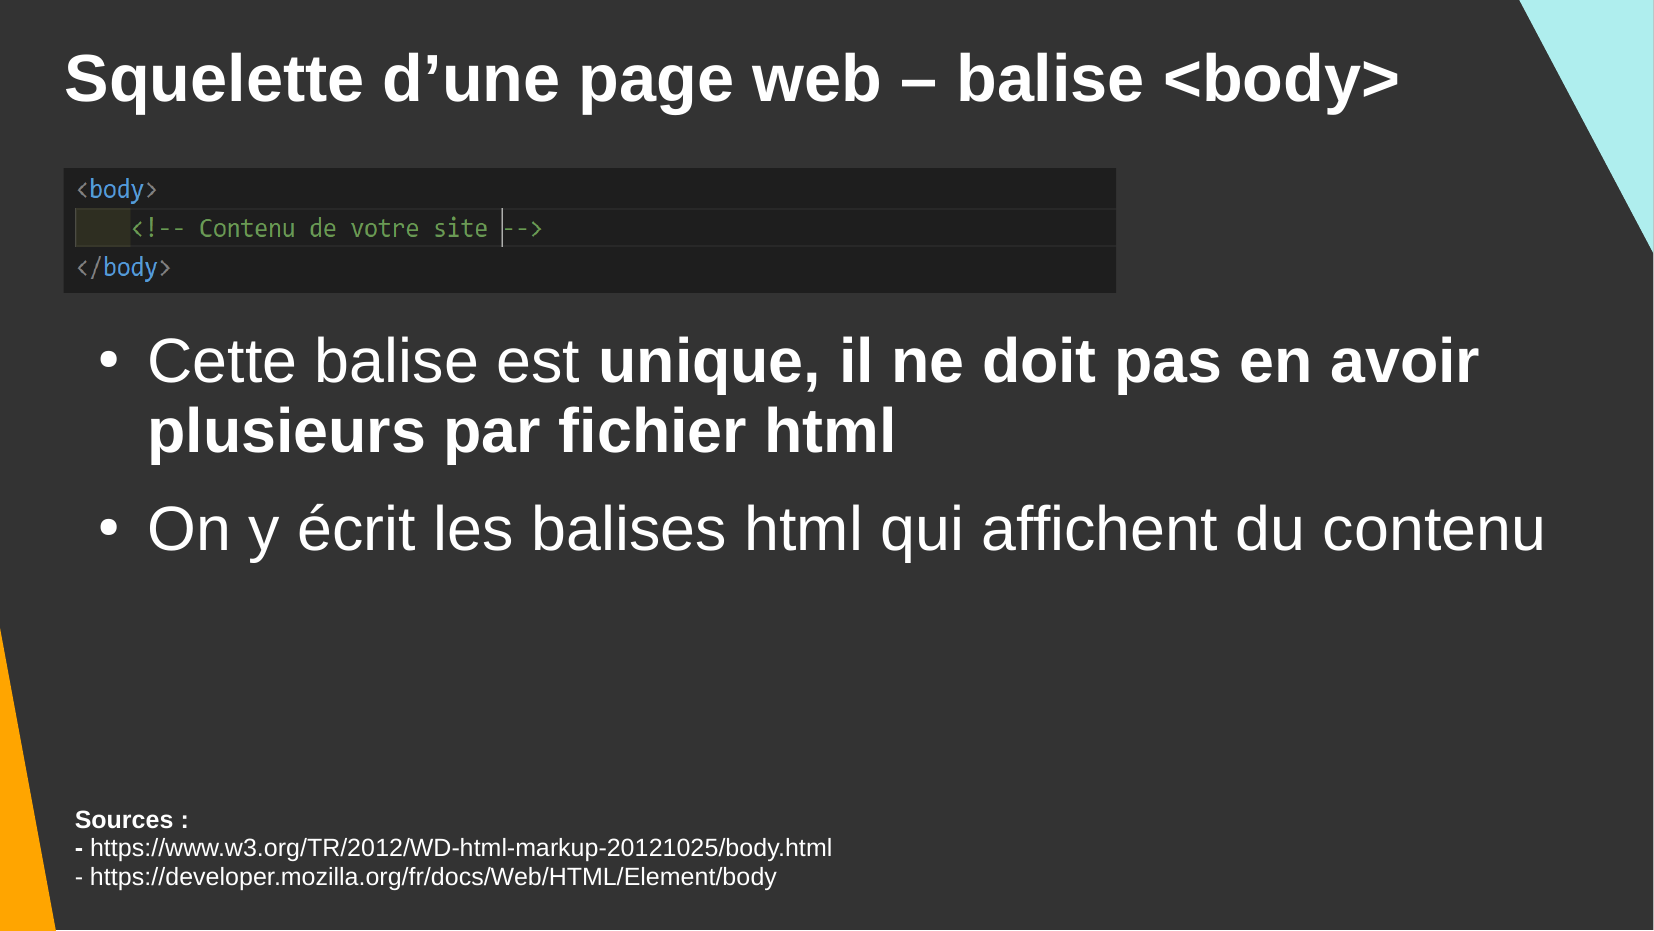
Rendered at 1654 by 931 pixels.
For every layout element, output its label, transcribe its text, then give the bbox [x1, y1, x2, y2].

text_box [0, 627, 56, 931]
text_box Sources : - https://www.w3.org/TR/2012/WD-html-markup-20121025/body.html - https://developer.mozilla.org/fr/docs/Web/HTML/Element/body [59, 798, 1546, 931]
list Cette balise est unique, il ne doit pas en avoir plusieurs par fichier html On y écrit les balises html qui affichent du contenu [80, 326, 1635, 621]
text_box [1519, 0, 1654, 255]
picture [63, 168, 1117, 293]
title Squelette d’une page web – balise <body> [64, 40, 1553, 125]
